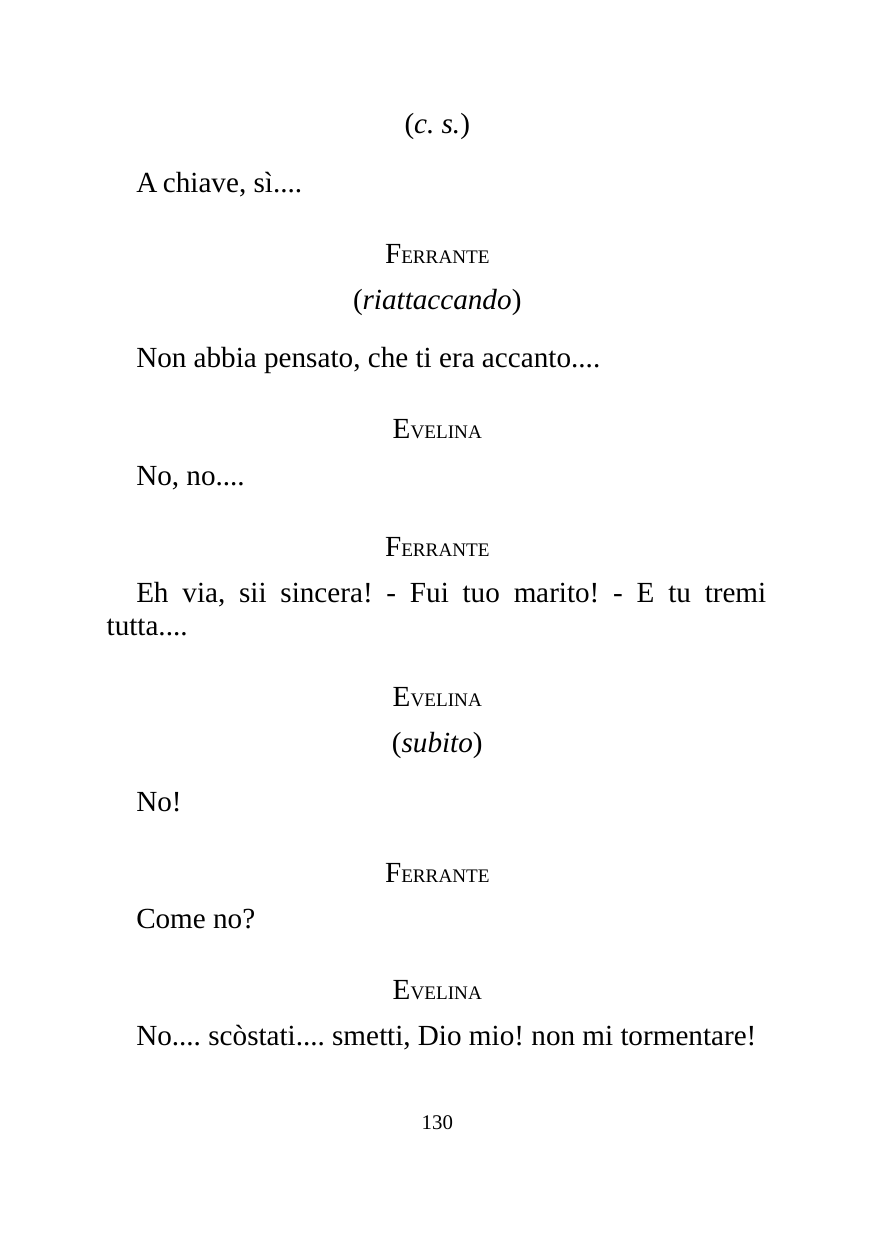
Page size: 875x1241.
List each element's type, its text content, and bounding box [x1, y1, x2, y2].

text Come no? [106, 901, 768, 934]
text No.... scòstati.... smetti, Dio mio! non mi tormentare! [106, 1018, 768, 1052]
text A chiave, sì.... [106, 165, 768, 198]
text Non abbia pensato, che ti era accanto.... [106, 341, 768, 374]
text Ferrante [106, 236, 768, 269]
text No! [106, 784, 768, 817]
text Evelina [106, 972, 768, 1006]
text No, no.... [106, 458, 768, 491]
text (subito) [106, 725, 768, 759]
text Ferrante [106, 855, 768, 888]
text Ferrante [106, 529, 768, 562]
text (riattaccando) [106, 282, 768, 316]
text (c. s.) [106, 106, 768, 140]
text Eh via, sii sincera! - Fui tuo marito! - E tu tremi tutta.... [106, 575, 768, 642]
text Evelina [106, 679, 768, 713]
text Evelina [106, 412, 768, 445]
